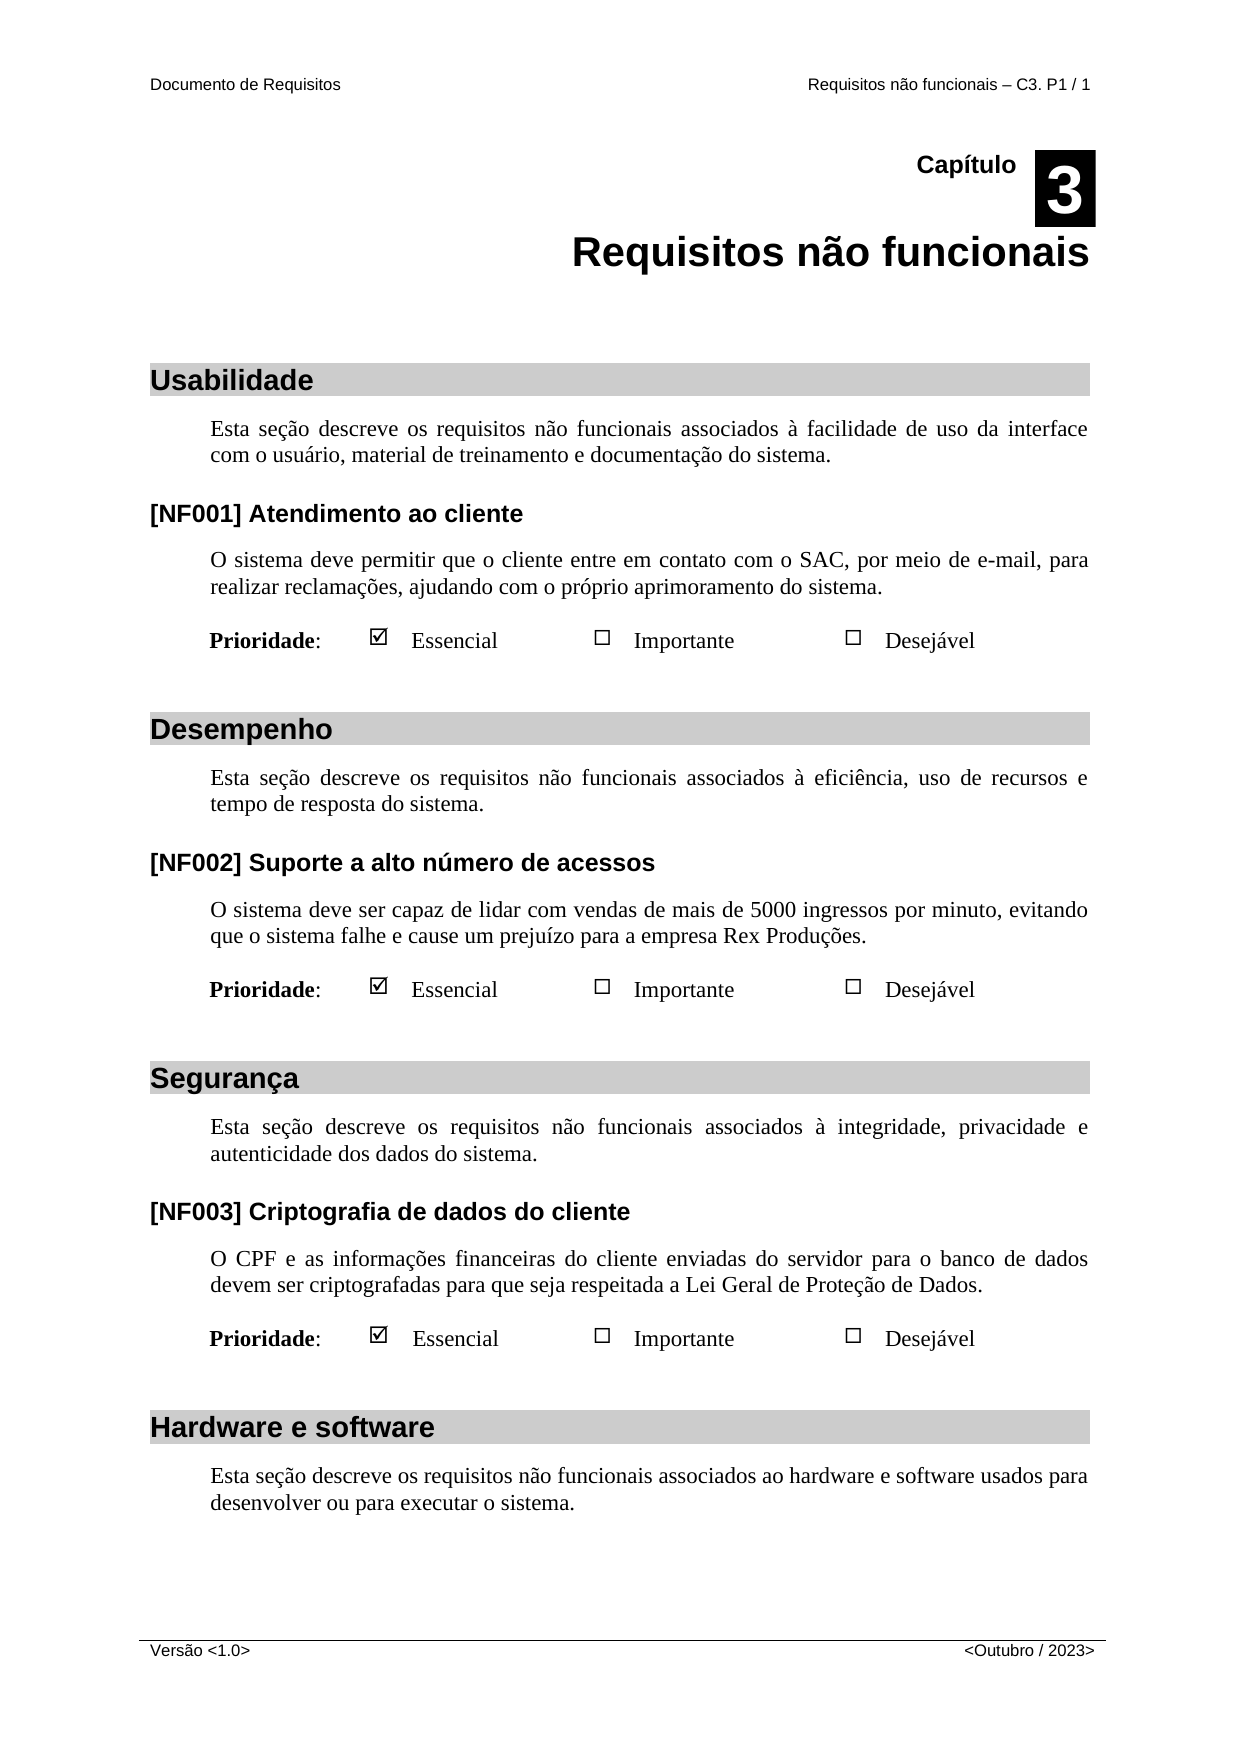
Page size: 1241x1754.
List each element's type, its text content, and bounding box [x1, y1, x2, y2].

text O sistema deve ser capaz de lidar com vendas de mais de 5000 ingressos por minuto, evitando que o sistema falhe e cause um prejuízo para a empresa Rex Produções. [210, 896, 1090, 948]
table_header Importante [623, 1304, 829, 1373]
text Capítulo [150, 150, 1035, 227]
table_header  [578, 605, 622, 674]
table_header Prioridade: [194, 1304, 357, 1373]
table_header Desejável [874, 1304, 1017, 1373]
table_header Importante [623, 955, 829, 1023]
text [NF003] Criptografia de dados do cliente [150, 1197, 1090, 1226]
text O sistema deve permitir que o cliente entre em contato com o SAC, por meio de e-mail, para realizar reclamações, ajudando com o próprio aprimoramento do sistema. [210, 546, 1090, 599]
table_header  [578, 1304, 622, 1373]
text Esta seção descreve os requisitos não funcionais associados à eficiência, uso de recursos e tempo de resposta do sistema. [210, 764, 1090, 817]
table_header  [829, 605, 873, 674]
table_header  [578, 955, 622, 1023]
subtitle Segurança [150, 1061, 1090, 1094]
table_header Prioridade: [194, 605, 357, 674]
subtitle Requisitos não funcionais [150, 227, 1090, 275]
subtitle Hardware e software [150, 1410, 1090, 1444]
table_header Importante [623, 605, 829, 674]
table_header Desejável [874, 955, 1017, 1023]
table_header  [357, 955, 400, 1023]
text O CPF e as informações financeiras do cliente enviadas do servidor para o banco de dados devem ser criptografadas para que seja respeitada a Lei Geral de Proteção de Dados. [210, 1245, 1090, 1297]
table_header Essencial [400, 605, 578, 674]
subtitle Desempenho [150, 712, 1090, 745]
table_header  [829, 1304, 873, 1373]
table_header Prioridade: [194, 955, 357, 1023]
text Esta seção descreve os requisitos não funcionais associados ao hardware e software usados para desenvolver ou para executar o sistema. [210, 1462, 1090, 1515]
table_header Essencial [400, 955, 578, 1023]
text [NF002] Suporte a alto número de acessos [150, 848, 1090, 877]
table_header  [357, 1304, 401, 1373]
table_header Essencial [401, 1304, 578, 1373]
text [NF001] Atendimento ao cliente [150, 499, 1090, 528]
text Esta seção descreve os requisitos não funcionais associados à facilidade de uso da interface com o usuário, material de treinamento e documentação do sistema. [210, 415, 1090, 468]
table_header Desejável [874, 605, 1017, 674]
text Esta seção descreve os requisitos não funcionais associados à integridade, privacidade e autenticidade dos dados do sistema. [210, 1113, 1090, 1166]
table_header  [829, 955, 873, 1023]
subtitle Usabilidade [150, 363, 1090, 396]
table_header  [357, 605, 400, 674]
